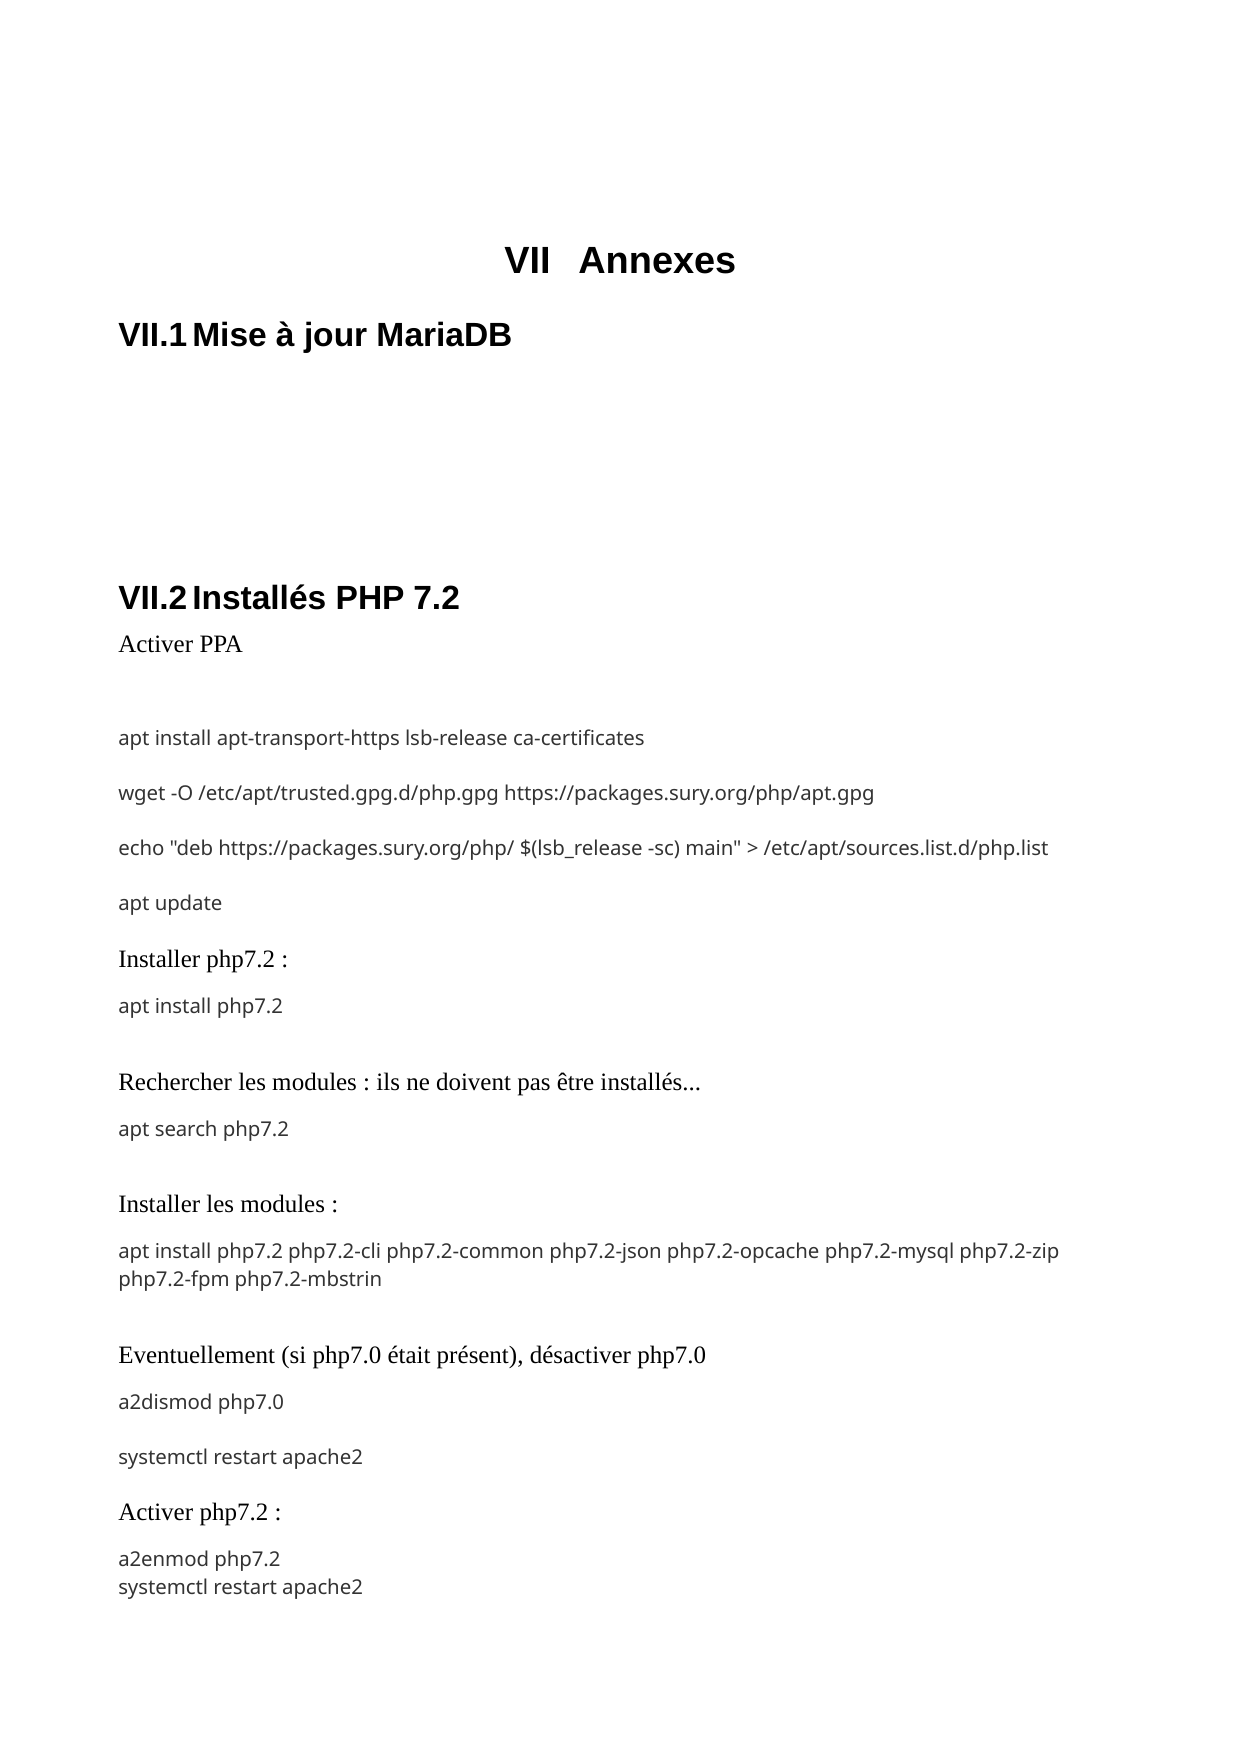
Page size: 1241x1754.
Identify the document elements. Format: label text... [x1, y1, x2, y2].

subtitle Mise à jour MariaDB [118, 315, 1122, 354]
text Eventuellement (si php7.0 était présent), désactiver php7.0 [118, 1340, 1122, 1369]
text apt search php7.2 [118, 1114, 1122, 1142]
text a2enmod php7.2 [118, 1545, 1122, 1573]
text apt install apt-transport-https lsb-release ca-certificates [118, 724, 1122, 752]
text Activer php7.2 : [118, 1497, 1122, 1526]
text Rechercher les modules : ils ne doivent pas être installés... [118, 1067, 1122, 1095]
subtitle Annexes [118, 238, 1122, 282]
text apt install php7.2 [118, 991, 1122, 1019]
text Installer les modules : [118, 1189, 1122, 1218]
subtitle Installés PHP 7.2 [118, 578, 1122, 616]
text wget -O /etc/apt/trusted.gpg.d/php.gpg https://packages.sury.org/php/apt.gpg [118, 779, 1122, 807]
text echo "deb https://packages.sury.org/php/ $(lsb_release -sc) main" > /etc/apt/sources.list.d/php.list [118, 834, 1122, 862]
text apt update [118, 889, 1122, 916]
text systemctl restart apache2 [118, 1443, 1122, 1470]
text Installer php7.2 : [118, 944, 1122, 972]
text Activer PPA [118, 629, 1122, 658]
text a2dismod php7.0 [118, 1388, 1122, 1415]
text apt install php7.2 php7.2-cli php7.2-common php7.2-json php7.2-opcache php7.2-mysql php7.2-zip php7.2-fpm php7.2-mbstrin [118, 1237, 1122, 1292]
text systemctl restart apache2 [118, 1573, 1122, 1601]
